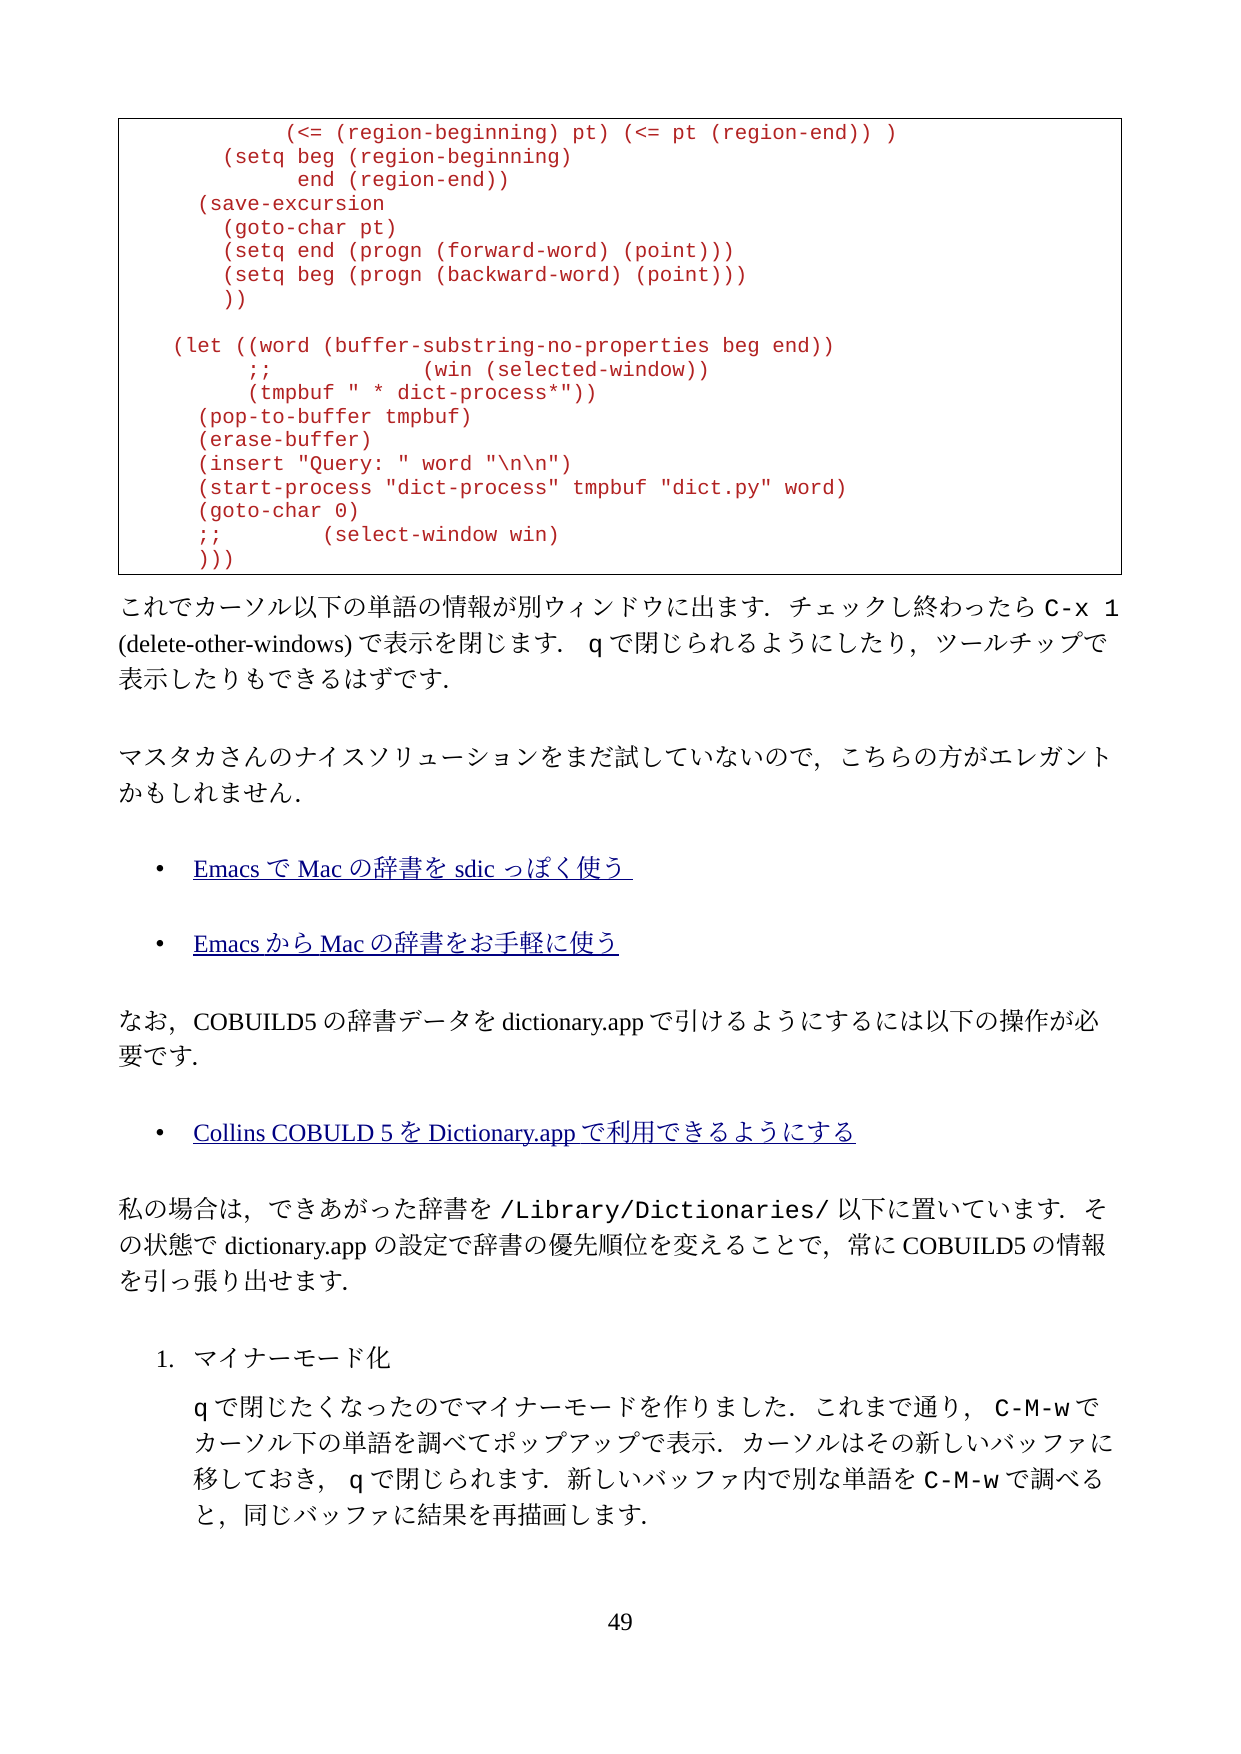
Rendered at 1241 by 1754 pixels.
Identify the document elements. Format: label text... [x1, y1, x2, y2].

text (tmpbuf " * dict-process*")) [119, 378, 1121, 402]
text マスタカさんのナイスソリューションをまだ試していないので，こちらの方がエレガントかもしれません． [118, 737, 1122, 838]
text (goto-char pt) [119, 213, 1121, 236]
list q で閉じたくなったのでマイナーモードを作りました．これまで通り， C-M-w でカーソル下の単語を調べてポップアップで表示．カーソルはその新しいバッファに移しておき， q で閉じられます．新しいバッファ内で別な単語を C-M-w で調べると，同じバッファに結果を再描画します． [156, 1387, 1122, 1561]
list マイナーモード化 [156, 1339, 1122, 1375]
text (setq end (progn (forward-word) (point))) [119, 236, 1121, 260]
text (setq beg (region-beginning) [119, 142, 1121, 165]
text 私の場合は，できあがった辞書を /Library/Dictionaries/ 以下に置いています．その状態で dictionary.app の設定で辞書の優先順位を変えることで，常にCOBUILD5の情報を引っ張り出せます． [118, 1189, 1122, 1326]
text (save-excursion [119, 189, 1121, 213]
text ;; (select-window win) [119, 520, 1121, 544]
text (pop-to-buffer tmpbuf) [119, 402, 1121, 426]
text (setq beg (progn (backward-word) (point))) [119, 260, 1121, 284]
text (erase-buffer) [119, 426, 1121, 449]
list Collins COBULD 5をDictionary.appで利用できるようにする [156, 1114, 1122, 1177]
text なお，COBUILD5の辞書データをdictionary.appで引けるようにするには以下の操作が必要です． [118, 1001, 1122, 1102]
list Emacs で Mac の辞書を sdic っぽく使う [156, 851, 1122, 913]
text (let ((word (buffer-substring-no-properties beg end)) [119, 331, 1121, 354]
text ))) [119, 544, 1121, 574]
text (goto-char 0) [119, 496, 1121, 520]
text (insert "Query: " word "\n\n") [119, 449, 1121, 473]
text )) [119, 284, 1121, 307]
text これでカーソル以下の単語の情報が別ウィンドウに出ます．チェックし終わったら C-x 1 (delete-other-windows) で表示を閉じます． q で閉じられるようにしたり，ツールチップで表示したりもできるはずです． [118, 588, 1122, 725]
text (start-process "dict-process" tmpbuf "dict.py" word) [119, 473, 1121, 496]
list EmacsからMacの辞書をお手軽に使う [156, 926, 1122, 989]
text end (region-end)) [119, 165, 1121, 189]
text ;; (win (selected-window)) [119, 354, 1121, 378]
text (<= (region-beginning) pt) (<= pt (region-end)) ) [119, 119, 1121, 142]
